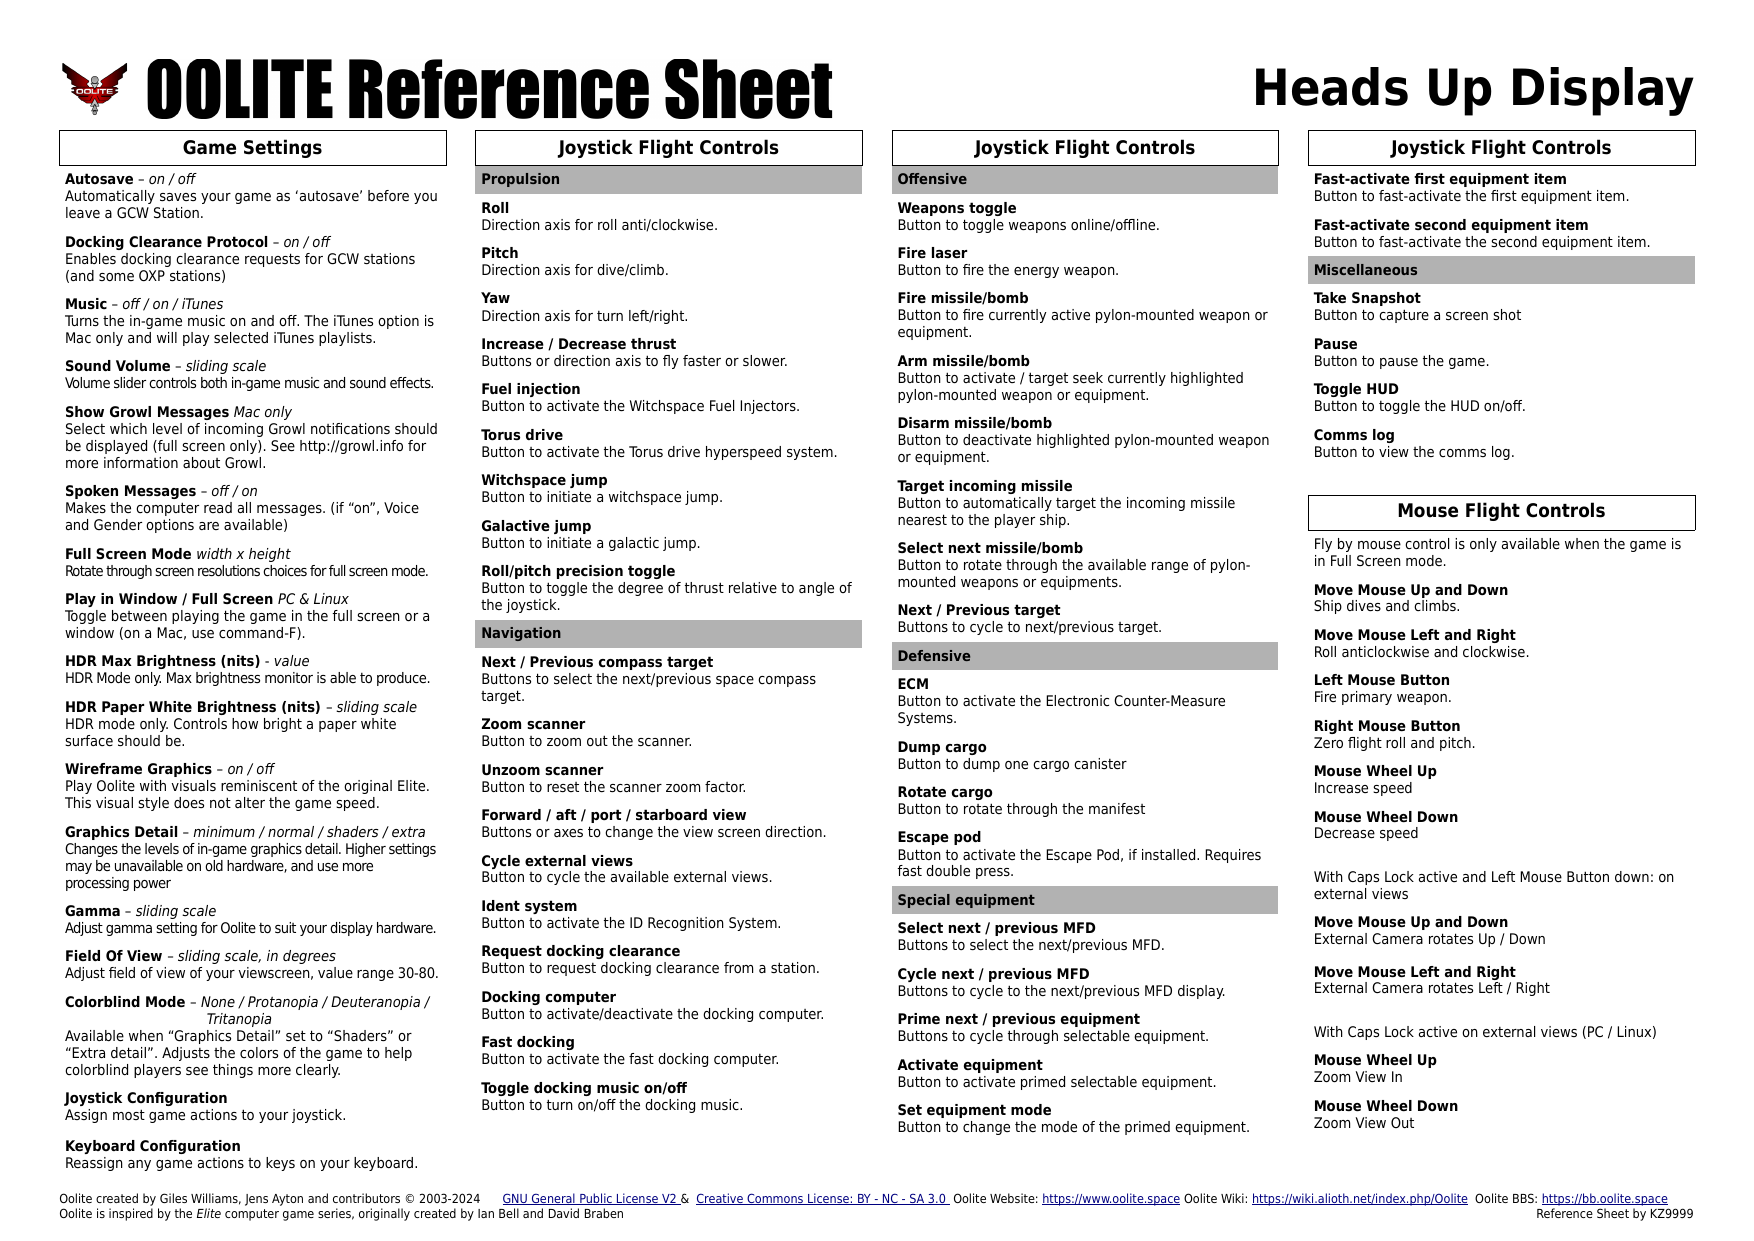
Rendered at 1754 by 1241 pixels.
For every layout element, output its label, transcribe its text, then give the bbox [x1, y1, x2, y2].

table_cell Ident system Button to activate the ID Recognition System. [475, 892, 862, 937]
table_cell Fast-activate second equipment item Button to fast-activate the second equipment item. [1308, 211, 1695, 256]
table_header Joystick Flight Controls [1309, 131, 1695, 165]
table_cell Roll Direction axis for roll anti/clockwise. [475, 194, 862, 239]
table_header Joystick Flight Controls [893, 131, 1278, 165]
table_cell Miscellaneous [1308, 256, 1695, 284]
table_cell Mouse Flight Controls [1309, 496, 1695, 530]
table_cell Galactive jump Button to initiate a galactic jump. [475, 512, 862, 557]
table_cell Gamma – sliding scale Adjust gamma setting for Oolite to suit your display hardware. [59, 897, 446, 943]
picture [147, 59, 833, 119]
table_cell Witchspace jump Button to initiate a witchspace jump. [475, 466, 862, 512]
table_cell Full Screen Mode width x height Rotate through screen resolutions choices for full screen mode. [59, 540, 446, 585]
table_cell Take Snapshot Button to capture a screen shot [1308, 285, 1695, 330]
table_cell Left Mouse Button Fire primary weapon. [1308, 666, 1695, 712]
table_cell Play in Window / Full Screen PC & Linux Toggle between playing the game in the full screen or a window (on a Mac, use command-F). [59, 585, 446, 648]
table_cell Toggle HUD Button to toggle the HUD on/off. [1308, 375, 1695, 421]
table_cell Move Mouse Left and Right External Camera rotates Left / Right [1308, 958, 1695, 1003]
table_cell [892, 1142, 1278, 1184]
table_cell With Caps Lock active on external views (PC / Linux) [1308, 1018, 1695, 1046]
table_cell Increase / Decrease thrust Buttons or direction axis to fly faster or slower. [475, 330, 862, 376]
table_cell [1308, 1003, 1695, 1018]
table_cell Unzoom scanner Button to reset the scanner zoom factor. [475, 756, 862, 801]
table_cell Weapons toggle Button to toggle weapons online/offline. [892, 194, 1278, 239]
table_cell Disarm missile/bomb Button to deactivate highlighted pylon-mounted weapon or equipment. [892, 409, 1278, 472]
table_cell Zoom scanner Button to zoom out the scanner. [475, 710, 862, 756]
table_cell Rotate cargo Button to rotate through the manifest [892, 778, 1278, 824]
table_cell Fire missile/bomb Button to fire currently active pylon-mounted weapon or equipment. [892, 285, 1278, 347]
table_cell Mouse Wheel Down Decrease speed [1308, 803, 1695, 848]
table_cell Field Of View – sliding scale, in degrees Adjust field of view of your viewscreen, value range 30-80. [59, 943, 446, 988]
table_cell Fuel injection Button to activate the Witchspace Fuel Injectors. [475, 376, 862, 421]
table_cell Fast-activate first equipment item Button to fast-activate the first equipment item. [1308, 166, 1695, 211]
table_cell Fast docking Button to activate the fast docking computer. [475, 1028, 862, 1074]
table_cell Activate equipment Button to activate primed selectable equipment. [892, 1051, 1278, 1096]
table_cell Colorblind Mode – None / Protanopia / Deuteranopia / Tritanopia Available when “Graphics Detail” set to “Shaders” or “Extra detail”. Adjusts the colors of the game to help colorblind players see things more clearly. [59, 988, 446, 1084]
table_cell With Caps Lock active and Left Mouse Button down: on external views [1308, 863, 1695, 908]
table_cell HDR Paper White Brightness (nits) – sliding scale HDR mode only. Controls how bright a paper white surface should be. [59, 693, 446, 755]
table_cell Keyboard Configuration Reassign any game actions to keys on your keyboard. [59, 1132, 446, 1179]
table_cell Fire laser Button to fire the energy weapon. [892, 239, 1278, 284]
table_cell Request docking clearance Button to request docking clearance from a station. [475, 938, 862, 983]
table_cell Spoken Messages – off / on Makes the computer read all messages. (if “on”, Voice and Gender options are available) [59, 478, 446, 540]
table_cell [1308, 848, 1695, 863]
table_cell Move Mouse Up and Down External Camera rotates Up / Down [1308, 908, 1695, 958]
table_cell Cycle external views Button to cycle the available external views. [475, 847, 862, 892]
table_cell Autosave – on / off Automatically saves your game as ‘autosave’ before you leave a GCW Station. [59, 166, 446, 228]
table_cell Joystick Configuration Assign most game actions to your joystick. [59, 1084, 446, 1132]
table_cell Special equipment [892, 886, 1278, 914]
table_cell Sound Volume – sliding scale Volume slider controls both in-game music and sound effects. [59, 353, 446, 398]
table_cell Move Mouse Up and Down Ship dives and climbs. [1308, 576, 1695, 621]
table_cell Forward / aft / port / starboard view Buttons or axes to change the view screen direction. [475, 801, 862, 847]
table_cell Target incoming missile Button to automatically target the incoming missile nearest to the player ship. [892, 472, 1278, 534]
table_cell Defensive [892, 642, 1278, 670]
table_cell HDR Max Brightness (nits) - value HDR Mode only. Max brightness monitor is able to produce. [59, 648, 446, 693]
table_cell Roll/pitch precision toggle Button to toggle the degree of thrust relative to angle of the joystick. [475, 557, 862, 619]
table_cell Next / Previous target Buttons to cycle to next/previous target. [892, 597, 1278, 642]
table_cell Right Mouse Button Zero flight roll and pitch. [1308, 712, 1695, 757]
table_cell Propulsion [475, 166, 862, 194]
table_cell Docking computer Button to activate/deactivate the docking computer. [475, 983, 862, 1028]
table_cell Mouse Wheel Down Zoom View Out [1308, 1092, 1695, 1137]
table_cell Offensive [892, 166, 1278, 194]
table_cell Docking Clearance Protocol – on / off Enables docking clearance requests for GCW stations (and some OXP stations) [59, 228, 446, 290]
table_cell Set equipment mode Button to change the mode of the primed equipment. [892, 1096, 1278, 1142]
table_cell Wireframe Graphics – on / off Play Oolite with visuals reminiscent of the original Elite. This visual style does not alter the game speed. [59, 755, 446, 818]
table_cell Escape pod Button to activate the Escape Pod, if installed. Requires fast double press. [892, 824, 1278, 886]
table_cell Navigation [475, 620, 862, 648]
table_cell Comms log Button to view the comms log. [1308, 421, 1695, 466]
table_cell Select next / previous MFD Buttons to select the next/previous MFD. [892, 915, 1278, 960]
table_cell Torus drive Button to activate the Torus drive hyperspeed system. [475, 421, 862, 466]
table_cell Mouse Wheel Up Zoom View In [1308, 1046, 1695, 1092]
table_cell Arm missile/bomb Button to activate / target seek currently highlighted pylon-mounted weapon or equipment. [892, 347, 1278, 409]
table_cell Yaw Direction axis for turn left/right. [475, 285, 862, 330]
table_cell Prime next / previous equipment Buttons to cycle through selectable equipment. [892, 1005, 1278, 1051]
table_cell Next / Previous compass target Buttons to select the next/previous space compass target. [475, 648, 862, 710]
table_cell Select next missile/bomb Button to rotate through the available range of pylon-mounted weapons or equipments. [892, 534, 1278, 597]
table_cell [1308, 466, 1695, 495]
table_cell [475, 1119, 862, 1148]
table_cell Pause Button to pause the game. [1308, 330, 1695, 375]
table_cell Graphics Detail – minimum / normal / shaders / extra Changes the levels of in-game graphics detail. Higher settings may be unavailable on old hardware, and use more processing power [59, 818, 446, 897]
table_cell Music – off / on / iTunes Turns the in-game music on and off. The iTunes option is Mac only and will play selected iTunes playlists. [59, 290, 446, 353]
table_cell Dump cargo Button to dump one cargo canister [892, 733, 1278, 778]
picture [61, 56, 128, 122]
table_cell Mouse Wheel Up Increase speed [1308, 757, 1695, 803]
table_cell Fly by mouse control is only available when the game is in Full Screen mode. [1308, 531, 1695, 576]
table_cell Pitch Direction axis for dive/climb. [475, 239, 862, 285]
table_cell Move Mouse Left and Right Roll anticlockwise and clockwise. [1308, 621, 1695, 666]
table_cell ECM Button to activate the Electronic Counter-Measure Systems. [892, 670, 1278, 733]
table_cell Toggle docking music on/off Button to turn on/off the docking music. [475, 1074, 862, 1119]
table_cell [475, 1148, 862, 1176]
table_header Joystick Flight Controls [476, 131, 862, 165]
table_header Game Settings [60, 131, 446, 165]
table_cell Cycle next / previous MFD Buttons to cycle to the next/previous MFD display. [892, 960, 1278, 1005]
table_cell Show Growl Messages Mac only Select which level of incoming Growl notifications should be displayed (full screen only). See http://growl.info for more information about Growl. [59, 398, 446, 477]
